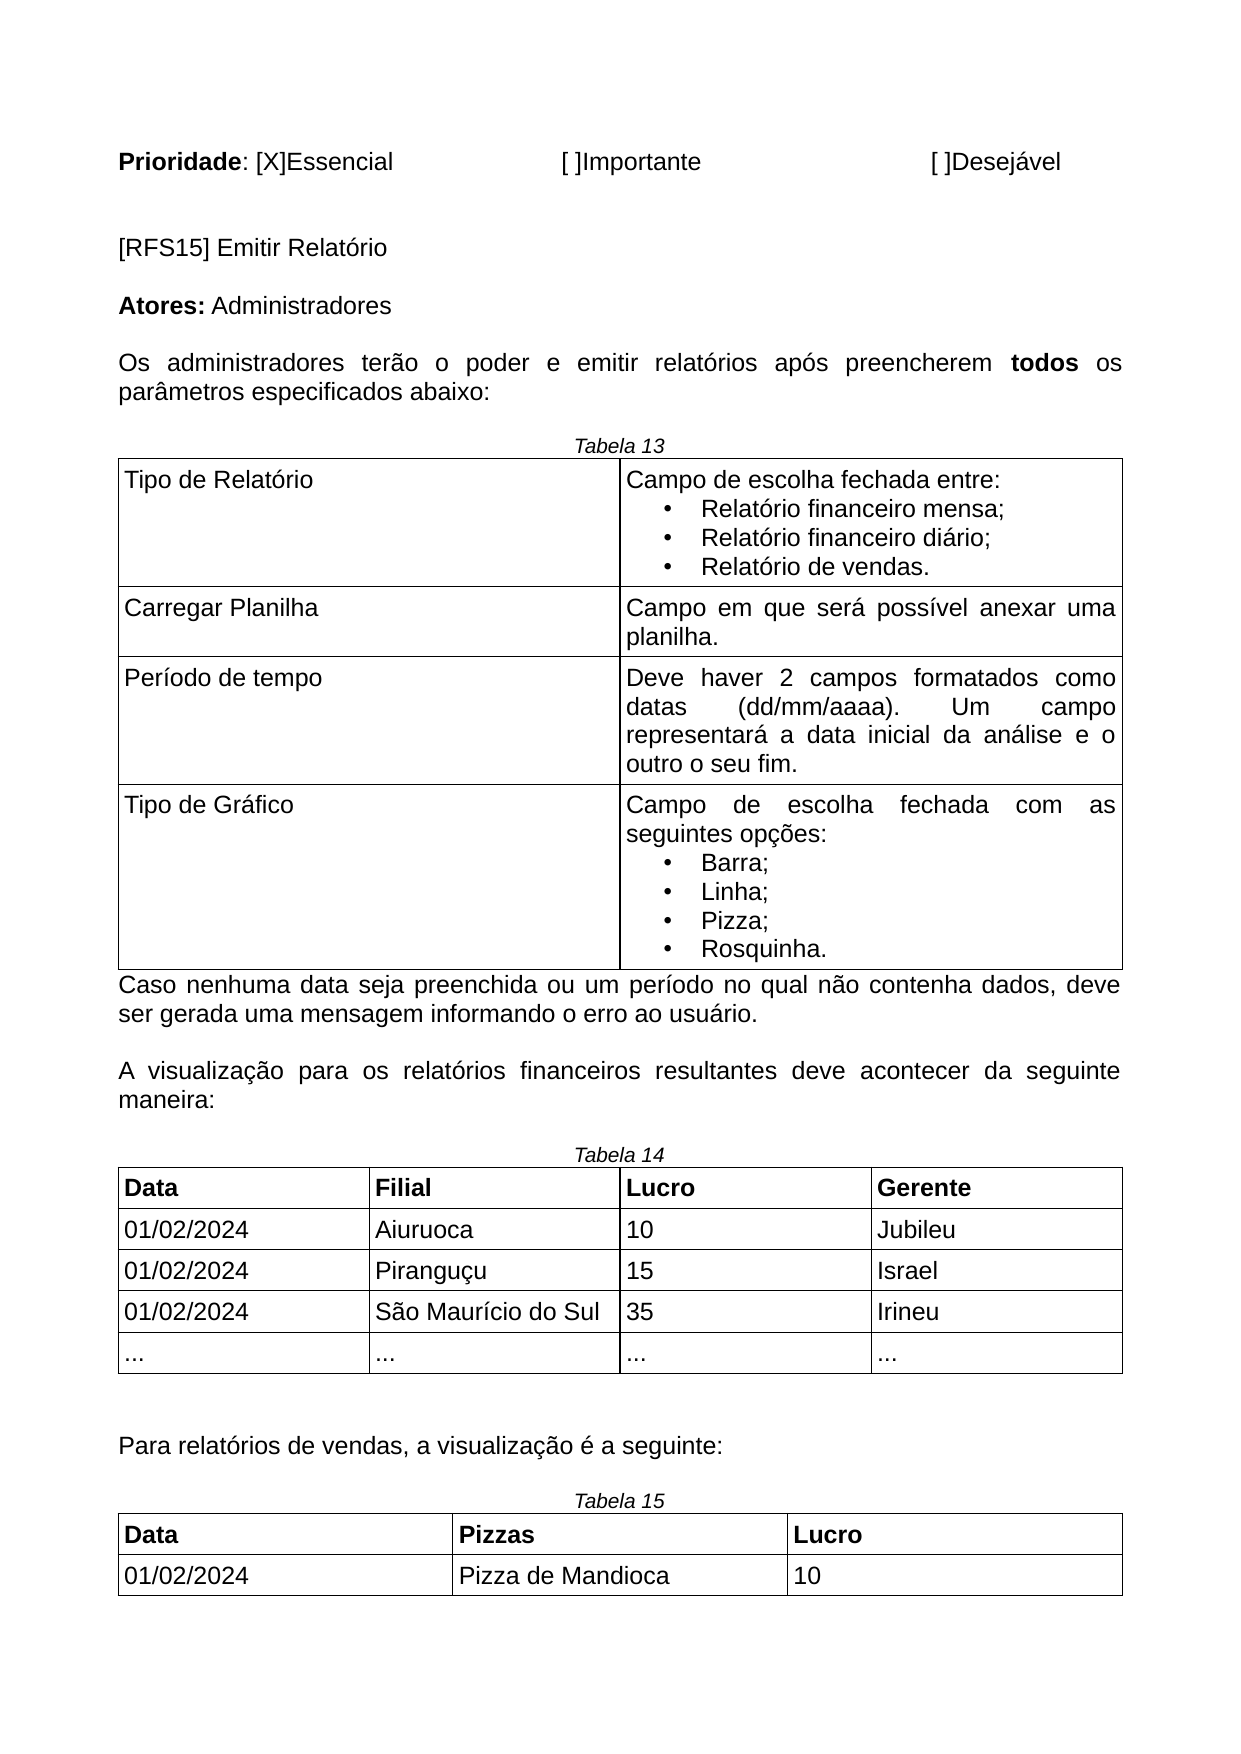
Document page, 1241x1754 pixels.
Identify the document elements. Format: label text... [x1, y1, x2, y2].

text Tabela 15 [118, 1489, 1122, 1513]
table_cell 01/02/2024 [119, 1555, 452, 1595]
table_cell Israel [872, 1250, 1122, 1290]
text Os administradores terão o poder e emitir relatórios após preencherem todos os parâmetros especificados abaixo: [118, 348, 1122, 406]
table_cell Pizza de Mandioca [453, 1555, 787, 1595]
table_cell Tipo de Gráfico [119, 785, 619, 969]
table_cell Deve haver 2 campos formatados como datas (dd/mm/aaaa). Um campo representará a data inicial da análise e o outro o seu fim. [621, 657, 1122, 784]
table_cell 01/02/2024 [119, 1209, 369, 1249]
table_cell 10 [621, 1209, 871, 1249]
table_cell 15 [621, 1250, 871, 1290]
table_header Lucro [621, 1168, 871, 1208]
table_header Filial [370, 1168, 619, 1208]
table_cell Aiuruoca [370, 1209, 619, 1249]
table_header Lucro [788, 1514, 1122, 1554]
table_cell Jubileu [872, 1209, 1122, 1249]
table_header Data [119, 1168, 369, 1208]
table_cell 10 [788, 1555, 1122, 1595]
table_cell ... [119, 1333, 369, 1373]
table_cell ... [621, 1333, 871, 1373]
text Caso nenhuma data seja preenchida ou um período no qual não contenha dados, deve ser gerada uma mensagem informando o erro ao usuário. [118, 970, 1122, 1028]
text Para relatórios de vendas, a visualização é a seguinte: [118, 1431, 1122, 1460]
table_header Tipo de Relatório [119, 459, 619, 586]
text Tabela 14 [118, 1143, 1122, 1167]
table_cell ... [872, 1333, 1122, 1373]
table_header Campo de escolha fechada entre: Relatório financeiro mensa; Relatório financeiro diário; Relatório de vendas. [621, 459, 1122, 586]
text Atores: Administradores [118, 291, 1122, 319]
table_cell Carregar Planilha [119, 587, 619, 656]
table_cell 01/02/2024 [119, 1291, 369, 1332]
table_cell Campo em que será possível anexar uma planilha. [621, 587, 1122, 656]
table_cell 01/02/2024 [119, 1250, 369, 1290]
table_cell Campo de escolha fechada com as seguintes opções: Barra; Linha; Pizza; Rosquinha. [621, 785, 1122, 969]
text Tabela 13 [118, 434, 1122, 458]
table_cell Piranguçu [370, 1250, 619, 1290]
table_cell 35 [621, 1291, 871, 1332]
text A visualização para os relatórios financeiros resultantes deve acontecer da seguinte maneira: [118, 1056, 1122, 1114]
table_header Data [119, 1514, 452, 1554]
text Prioridade: [X]Essencial [ ]Importante [ ]Desejável [118, 147, 1122, 176]
table_cell Irineu [872, 1291, 1122, 1332]
text [RFS15] Emitir Relatório [118, 233, 1122, 262]
table_header Gerente [872, 1168, 1122, 1208]
table_header Pizzas [453, 1514, 787, 1554]
table_cell ... [370, 1333, 619, 1373]
table_cell Período de tempo [119, 657, 619, 784]
table_cell São Maurício do Sul [370, 1291, 619, 1332]
